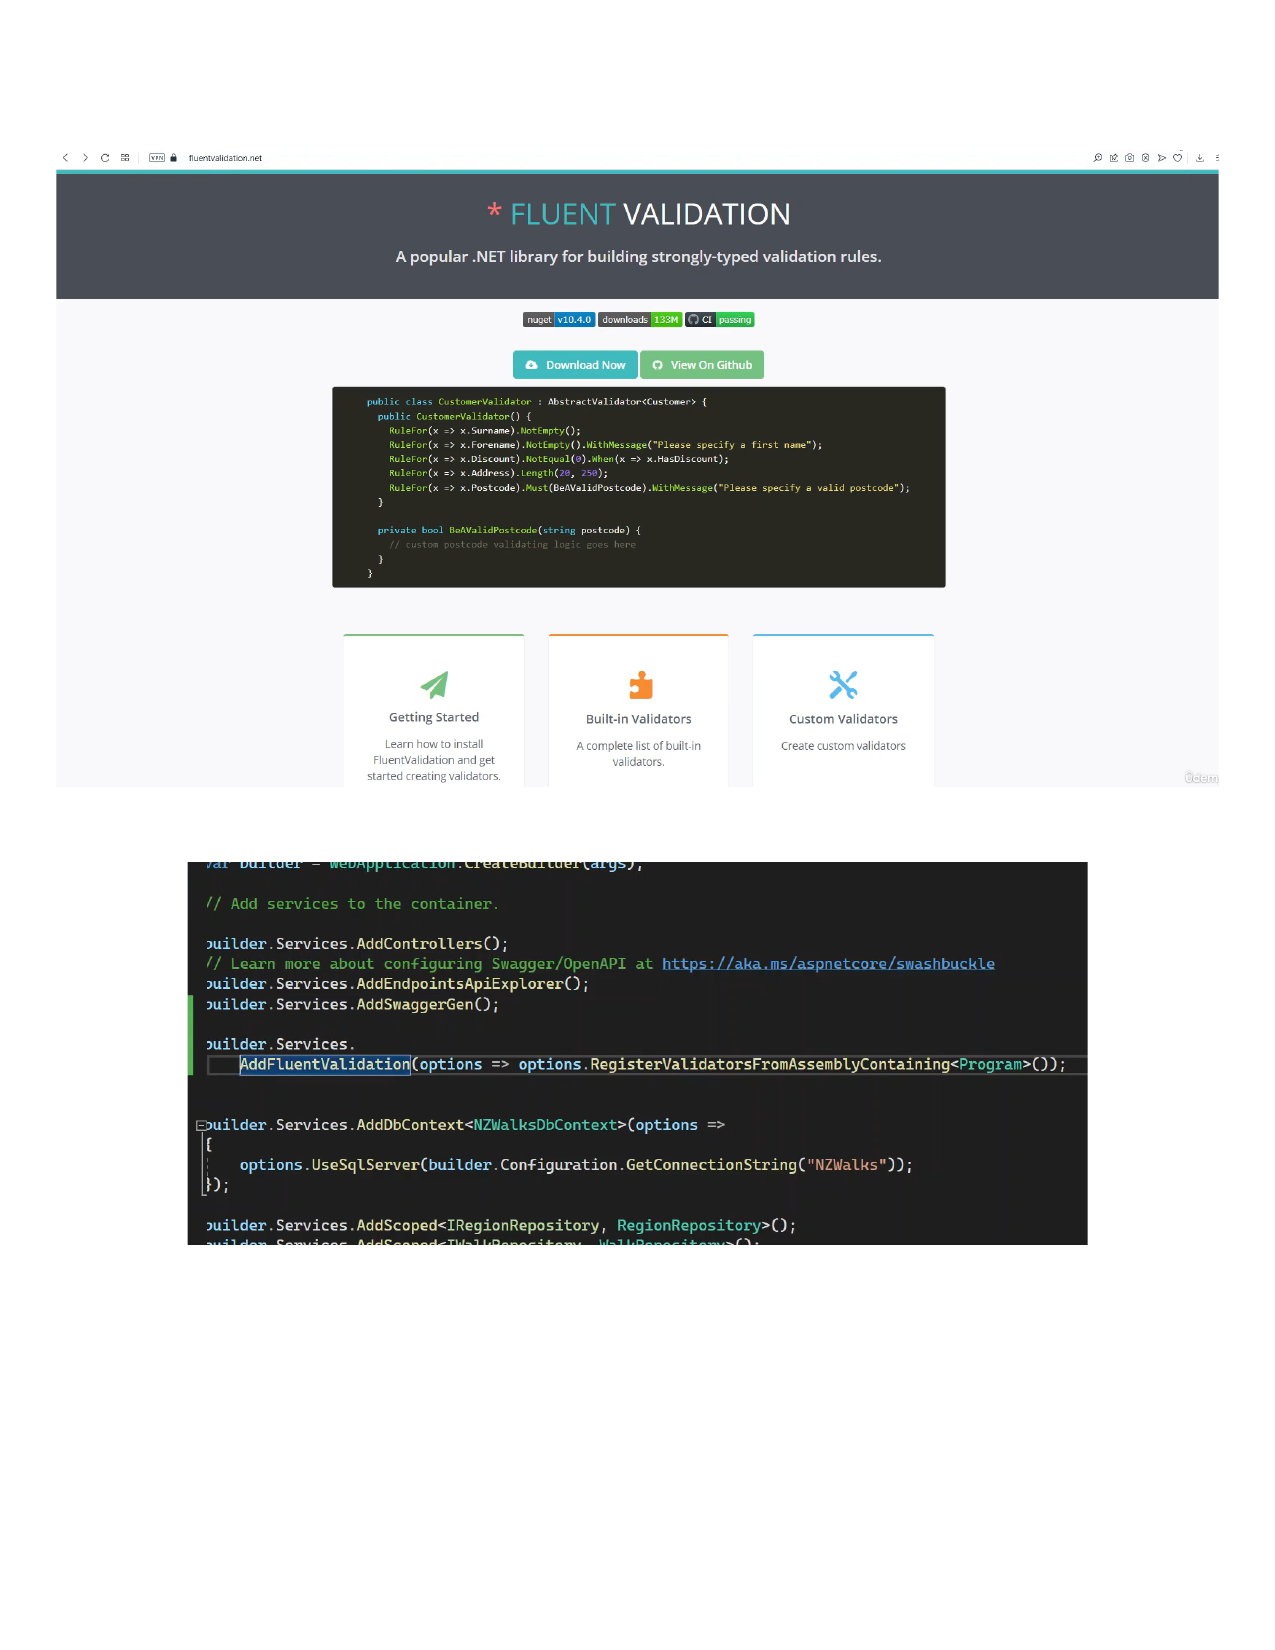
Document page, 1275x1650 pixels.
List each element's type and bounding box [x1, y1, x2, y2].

picture [187, 862, 1088, 1245]
picture [56, 150, 1219, 787]
